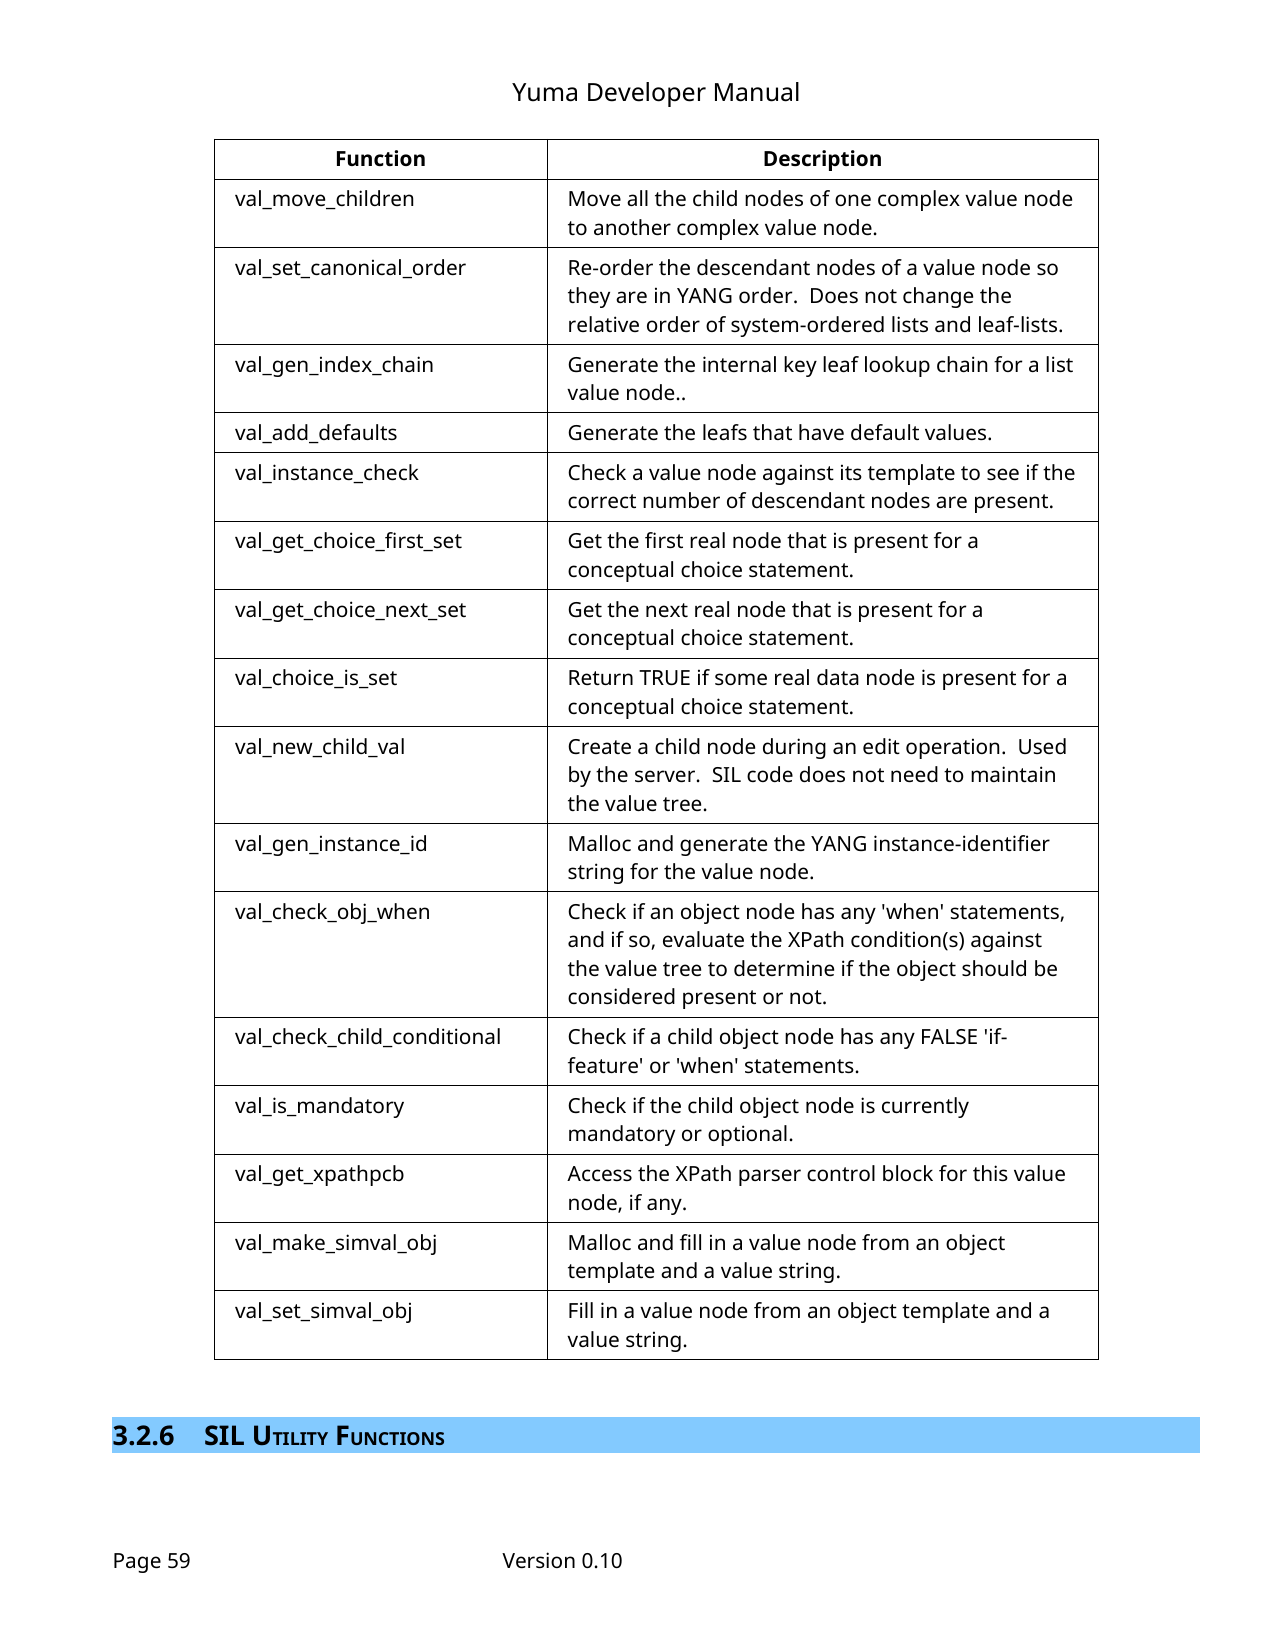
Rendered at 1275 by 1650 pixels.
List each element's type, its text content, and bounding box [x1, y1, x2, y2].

table_cell Malloc and fill in a value node from an object template and a value string. [548, 1223, 1098, 1290]
table_cell val_move_children [215, 180, 547, 247]
table_cell val_new_child_val [215, 727, 547, 823]
table_cell val_set_canonical_order [215, 248, 547, 344]
table_cell Get the next real node that is present for a conceptual choice statement. [548, 590, 1098, 658]
table_cell val_make_simval_obj [215, 1223, 547, 1290]
table_cell val_get_choice_first_set [215, 522, 547, 589]
table_cell val_get_xpathpcb [215, 1155, 547, 1222]
table_cell Get the first real node that is present for a conceptual choice statement. [548, 522, 1098, 589]
table_cell Check if the child object node is currently mandatory or optional. [548, 1086, 1098, 1153]
table_cell val_instance_check [215, 453, 547, 521]
table_cell val_gen_index_chain [215, 345, 547, 412]
table_cell val_is_mandatory [215, 1086, 547, 1153]
table_cell Generate the internal key leaf lookup chain for a list value node.. [548, 345, 1098, 412]
table_header Description [548, 140, 1098, 178]
subtitle SIL Utility Functions [112, 1417, 1200, 1453]
table_cell Access the XPath parser control block for this value node, if any. [548, 1155, 1098, 1222]
table_cell val_choice_is_set [215, 659, 547, 726]
table_header Function [215, 140, 547, 178]
table_cell Check a value node against its template to see if the correct number of descendant nodes are present. [548, 453, 1098, 521]
table_cell Create a child node during an edit operation. Used by the server. SIL code does not need to maintain the value tree. [548, 727, 1098, 823]
table_cell Check if an object node has any 'when' statements, and if so, evaluate the XPath condition(s) against the value tree to determine if the object should be considered present or not. [548, 892, 1098, 1017]
table_cell Generate the leafs that have default values. [548, 413, 1098, 452]
table_cell Move all the child nodes of one complex value node to another complex value node. [548, 180, 1098, 247]
table_cell val_set_simval_obj [215, 1291, 547, 1359]
table_cell val_get_choice_next_set [215, 590, 547, 658]
table_cell val_check_obj_when [215, 892, 547, 1017]
table_cell Malloc and generate the YANG instance-identifier string for the value node. [548, 824, 1098, 891]
table_cell val_add_defaults [215, 413, 547, 452]
table_cell Check if a child object node has any FALSE 'if-feature' or 'when' statements. [548, 1018, 1098, 1085]
table_cell Re-order the descendant nodes of a value node so they are in YANG order. Does not change the relative order of system-ordered lists and leaf-lists. [548, 248, 1098, 344]
table_cell Return TRUE if some real data node is present for a conceptual choice statement. [548, 659, 1098, 726]
table_cell Fill in a value node from an object template and a value string. [548, 1291, 1098, 1359]
table_cell val_gen_instance_id [215, 824, 547, 891]
table_cell val_check_child_conditional [215, 1018, 547, 1085]
